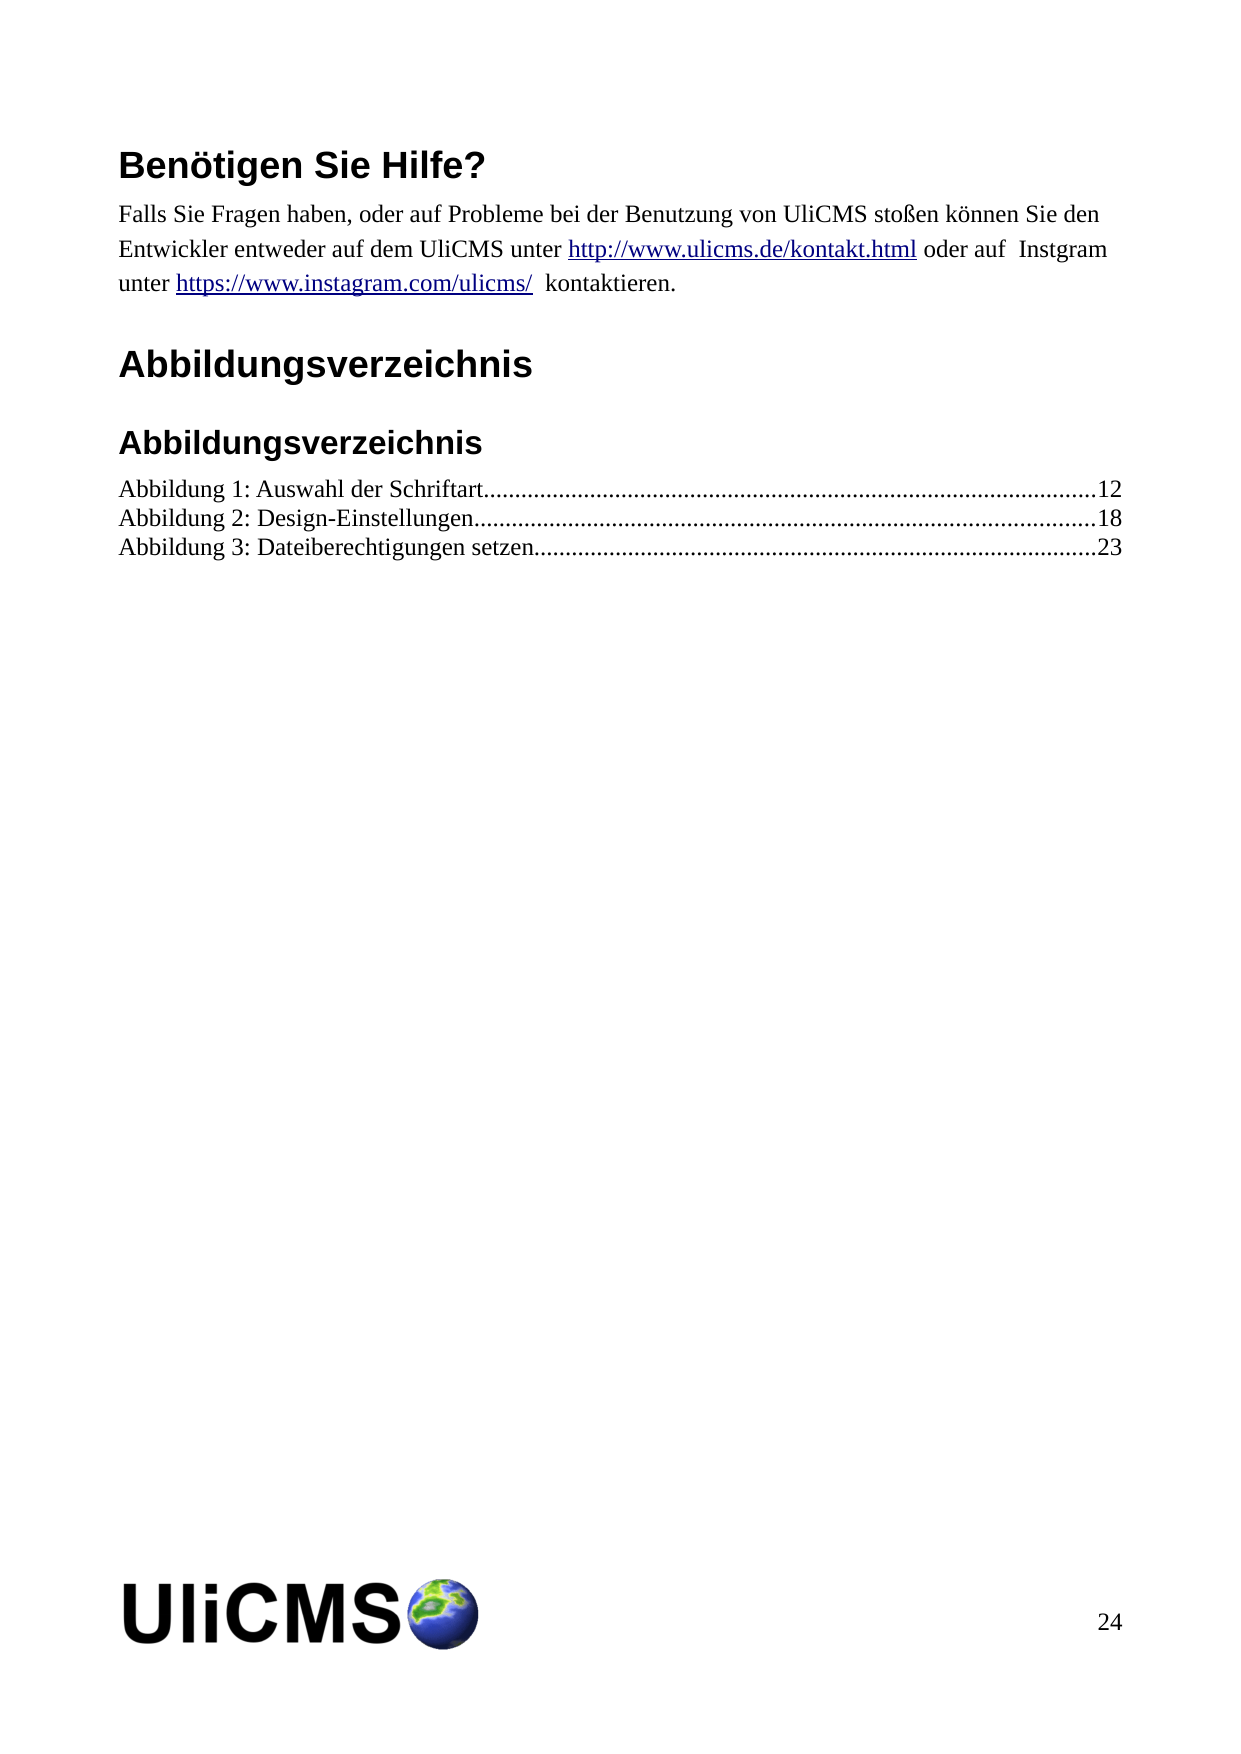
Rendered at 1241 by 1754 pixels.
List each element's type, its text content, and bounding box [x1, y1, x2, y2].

text Abbildung 2: Design-Einstellungen 18 [118, 503, 1122, 532]
subtitle Benötigen Sie Hilfe? [118, 143, 1122, 187]
subtitle Abbildungsverzeichnis [118, 342, 1122, 386]
picture [118, 1578, 479, 1652]
text Falls Sie Fragen haben, oder auf Probleme bei der Benutzung von UliCMS stoßen können Sie den Entwickler entweder auf dem UliCMS unter http://www.ulicms.de/kontakt.html oder auf Instgram unter https://www.instagram.com/ulicms/ kontaktieren. [118, 199, 1122, 297]
text Abbildung 3: Dateiberechtigungen setzen 23 [118, 532, 1122, 561]
subtitle Abbildungsverzeichnis [118, 423, 1122, 462]
text Abbildung 1: Auswahl der Schriftart 12 [118, 474, 1122, 503]
